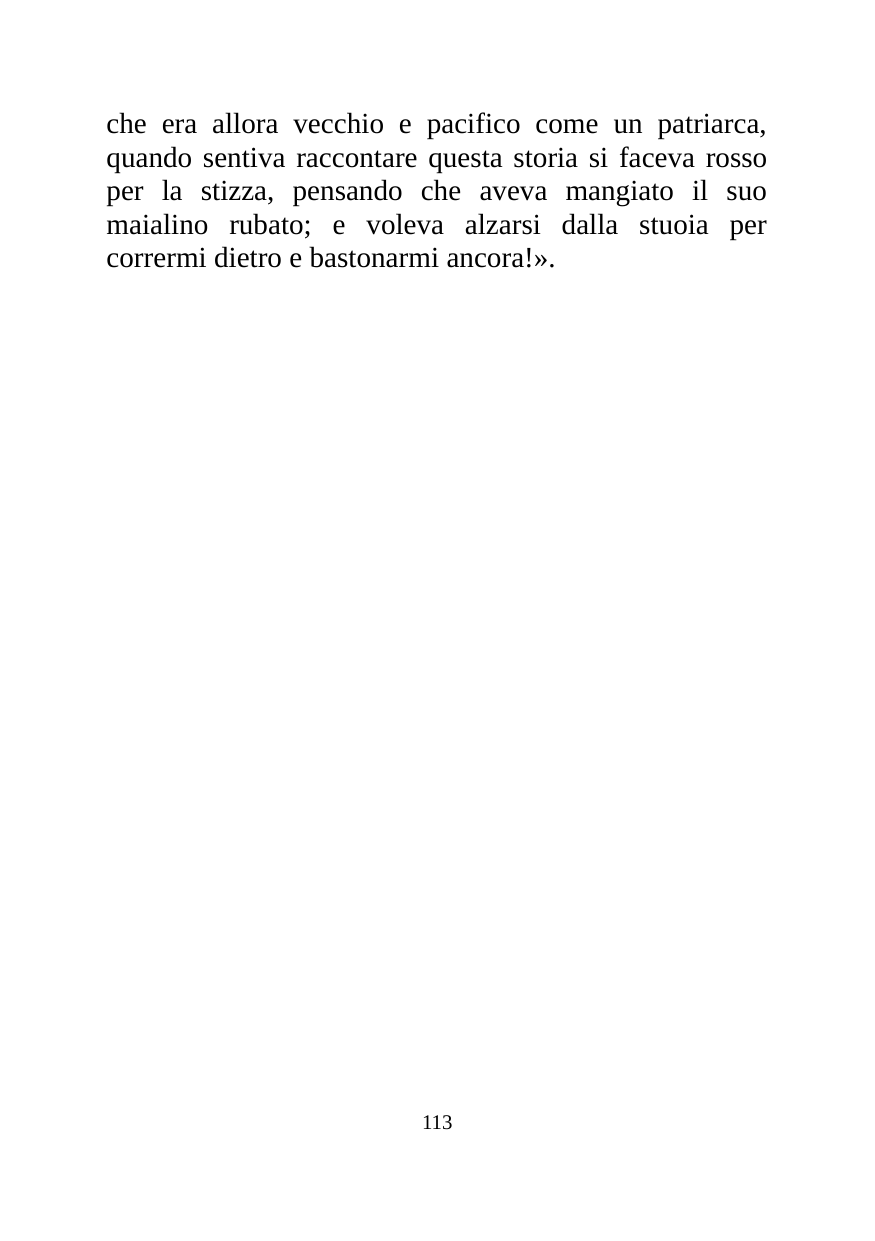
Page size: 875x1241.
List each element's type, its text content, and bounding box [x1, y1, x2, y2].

text che era allora vecchio e pacifico come un patriarca, quando sentiva raccontare questa storia si faceva rosso per la stizza, pensando che aveva mangiato il suo maialino rubato; e voleva alzarsi dalla stuoia per corrermi dietro e bastonarmi ancora!». [106, 106, 768, 274]
